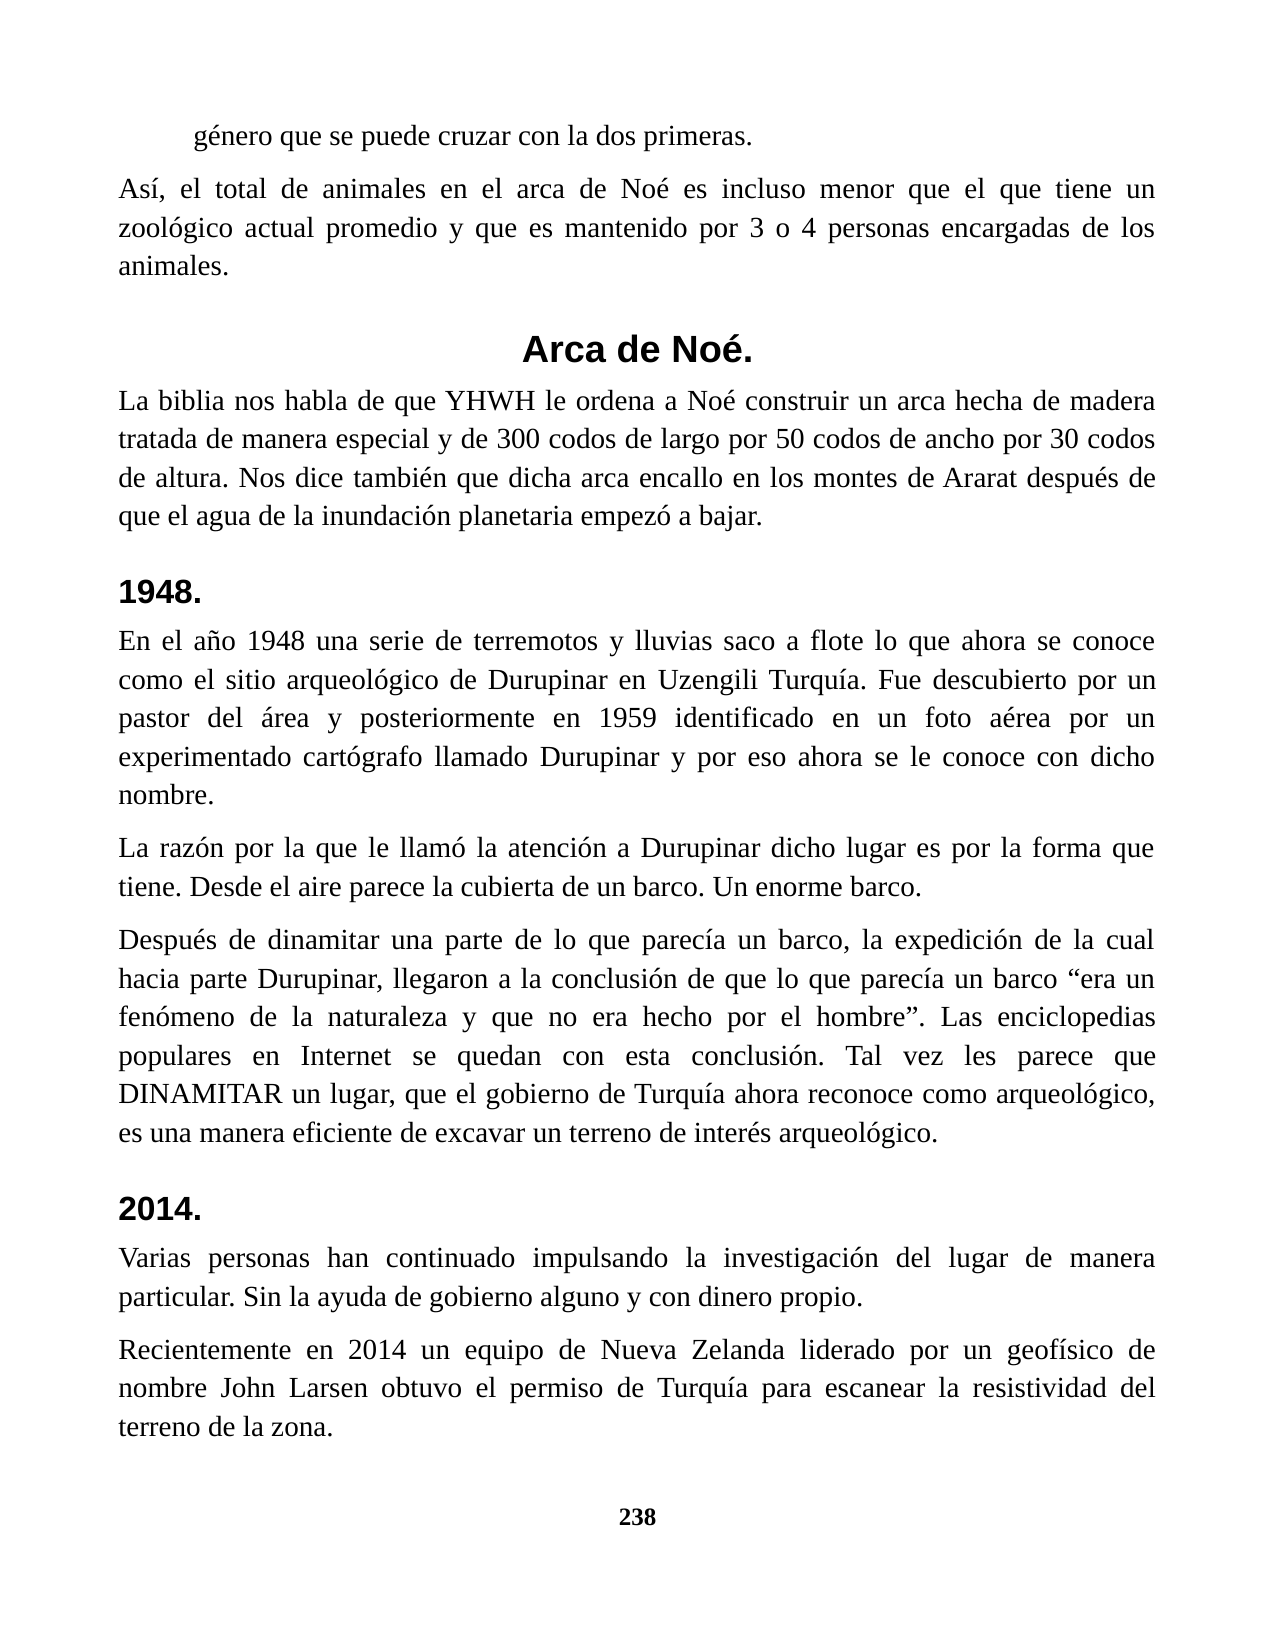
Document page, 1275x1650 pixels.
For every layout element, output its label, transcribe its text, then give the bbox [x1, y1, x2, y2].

subtitle Arca de Noé. [118, 326, 1157, 370]
subtitle 2014. [118, 1189, 1157, 1228]
subtitle 1948. [118, 572, 1157, 611]
text Varias personas han continuado impulsando la investigación del lugar de manera particular. Sin la ayuda de gobierno alguno y con dinero propio. [118, 1240, 1157, 1312]
text Después de dinamitar una parte de lo que parecía un barco, la expedición de la cual hacia parte Durupinar, llegaron a la conclusión de que lo que parecía un barco “era un fenómeno de la naturaleza y que no era hecho por el hombre”. Las enciclopedias populares en Internet se quedan con esta conclusión. Tal vez les parece que DINAMITAR un lugar, que el gobierno de Turquía ahora reconoce como arqueológico, es una manera eficiente de excavar un terreno de interés arqueológico. [118, 922, 1157, 1148]
list género que se puede cruzar con la dos primeras. [156, 118, 1157, 152]
text La biblia nos habla de que YHWH le ordena a Noé construir un arca hecha de madera tratada de manera especial y de 300 codos de largo por 50 codos de ancho por 30 codos de altura. Nos dice también que dicha arca encallo en los montes de Ararat después de que el agua de la inundación planetaria empezó a bajar. [118, 383, 1157, 532]
text La razón por la que le llamó la atención a Durupinar dicho lugar es por la forma que tiene. Desde el aire parece la cubierta de un barco. Un enorme barco. [118, 831, 1157, 903]
text En el año 1948 una serie de terremotos y lluvias saco a flote lo que ahora se conoce como el sitio arqueológico de Durupinar en Uzengili Turquía. Fue descubierto por un pastor del área y posteriormente en 1959 identificado en un foto aérea por un experimentado cartógrafo llamado Durupinar y por eso ahora se le conoce con dicho nombre. [118, 623, 1157, 811]
text Recientemente en 2014 un equipo de Nueva Zelanda liderado por un geofísico de nombre John Larsen obtuvo el permiso de Turquía para escanear la resistividad del terreno de la zona. [118, 1332, 1157, 1442]
text Así, el total de animales en el arca de Noé es incluso menor que el que tiene un zoológico actual promedio y que es mantenido por 3 o 4 personas encargadas de los animales. [118, 171, 1157, 282]
